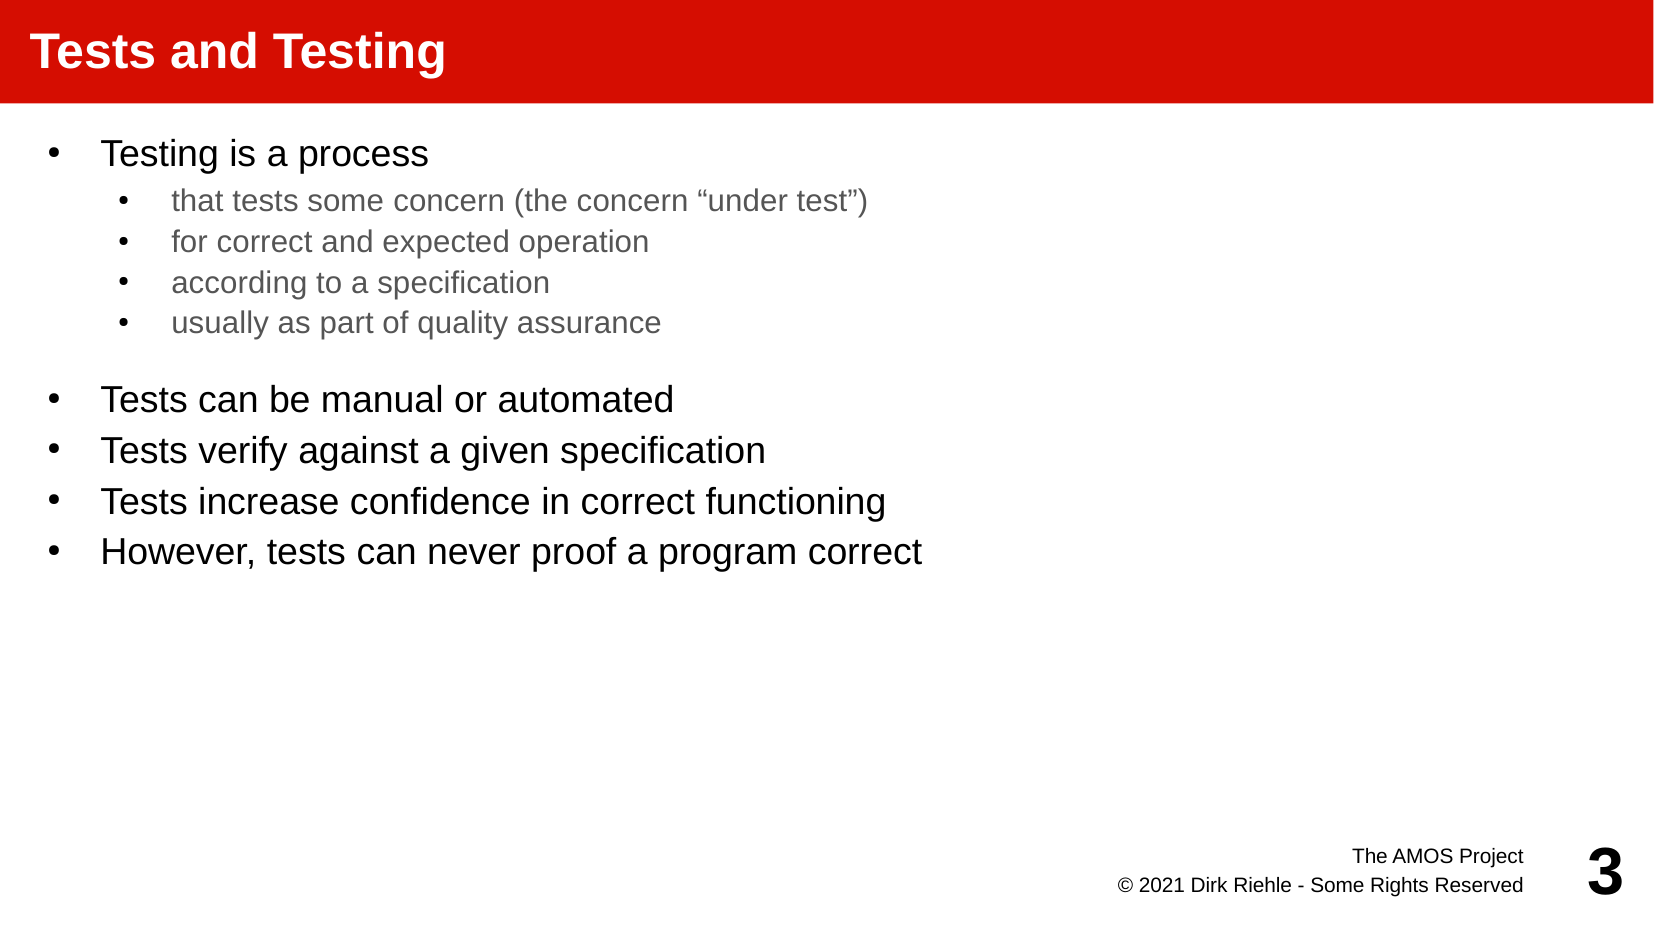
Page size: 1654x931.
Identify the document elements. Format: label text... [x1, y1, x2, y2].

list Testing is a process that tests some concern (the concern “under test”) for correct and expected operation according to a specification usually as part of quality assurance Tests can be manual or automated Tests verify against a given specification Tests increase confidence in correct functioning However, tests can never proof a program correct [29, 132, 1625, 813]
title Tests and Testing [0, 0, 1654, 104]
